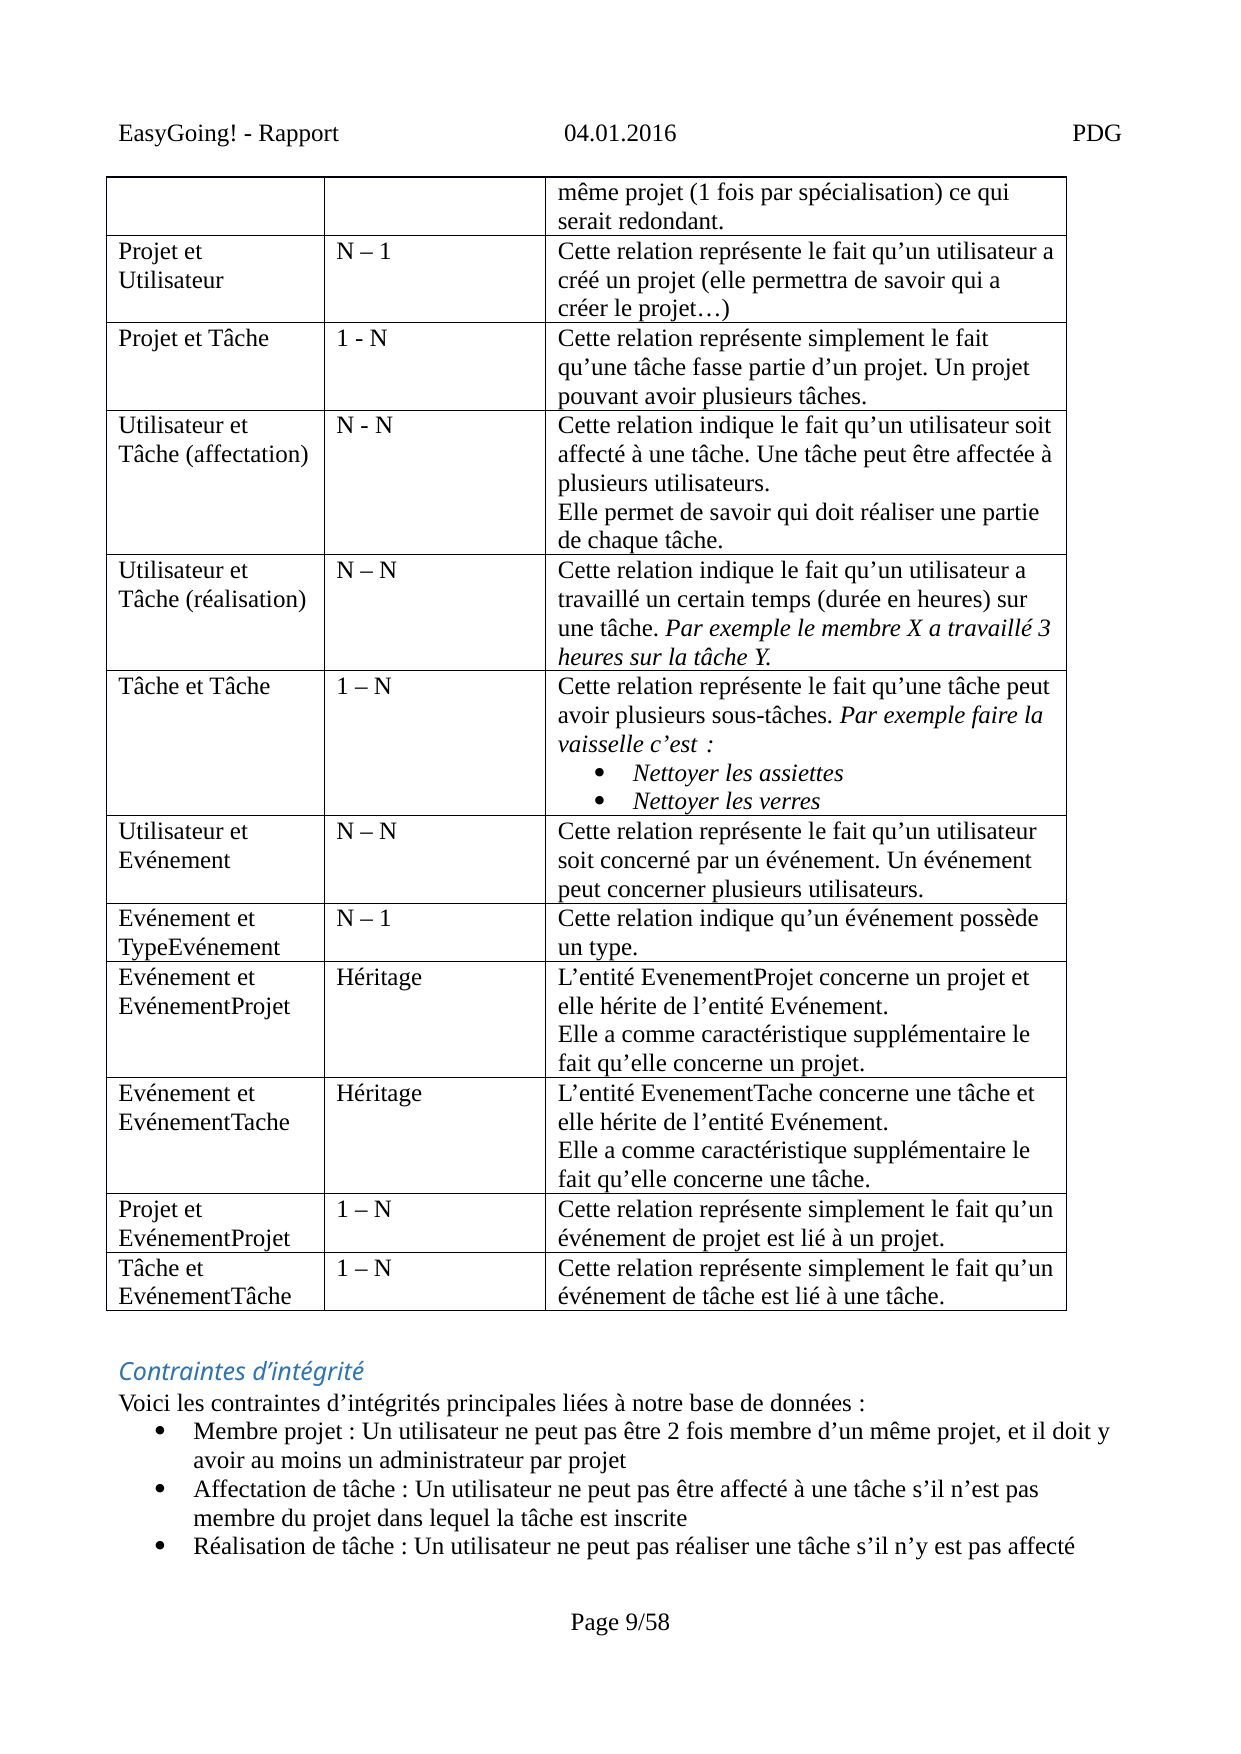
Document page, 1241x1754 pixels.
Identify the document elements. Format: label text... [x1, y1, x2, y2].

table_cell Utilisateur et Evénement [107, 816, 324, 902]
table_cell Cette relation représente le fait qu’un utilisateur soit concerné par un événement. Un événement peut concerner plusieurs utilisateurs. [546, 816, 1066, 902]
table_cell même projet (1 fois par spécialisation) ce qui serait redondant. [546, 178, 1066, 235]
table_cell Evénement et TypeEvénement [107, 904, 324, 961]
table_cell L’entité EvenementTache concerne une tâche et elle hérite de l’entité Evénement. Elle a comme caractéristique supplémentaire le fait qu’elle concerne une tâche. [546, 1078, 1066, 1193]
table_cell N – 1 [325, 904, 545, 961]
table_cell Cette relation représente le fait qu’un utilisateur a créé un projet (elle permettra de savoir qui a créer le projet…) [546, 236, 1066, 322]
table_cell [325, 178, 545, 235]
subtitle Contraintes d’intégrité [118, 1353, 1122, 1388]
table_cell Utilisateur et Tâche (réalisation) [107, 555, 324, 670]
table_cell [107, 178, 324, 235]
table_cell 1 – N [325, 1253, 545, 1310]
table_cell 1 - N [325, 323, 545, 409]
table_cell N – N [325, 816, 545, 902]
table_cell Héritage [325, 962, 545, 1077]
table_cell Evénement et EvénementProjet [107, 962, 324, 1077]
table_cell Evénement et EvénementTache [107, 1078, 324, 1193]
table_cell 1 – N [325, 1194, 545, 1252]
list Membre projet : Un utilisateur ne peut pas être 2 fois membre d’un même projet, et il doit y avoir au moins un administrateur par projet [156, 1416, 1122, 1474]
table_cell N – N [325, 555, 545, 670]
text Voici les contraintes d’intégrités principales liées à notre base de données : [118, 1388, 1122, 1416]
table_cell Cette relation représente le fait qu’une tâche peut avoir plusieurs sous-tâches. Par exemple faire la vaisselle c’est : Nettoyer les assiettes Nettoyer les verres [546, 671, 1066, 815]
table_cell L’entité EvenementProjet concerne un projet et elle hérite de l’entité Evénement. Elle a comme caractéristique supplémentaire le fait qu’elle concerne un projet. [546, 962, 1066, 1077]
table_cell Cette relation représente simplement le fait qu’une tâche fasse partie d’un projet. Un projet pouvant avoir plusieurs tâches. [546, 323, 1066, 409]
table_cell Cette relation représente simplement le fait qu’un événement de projet est lié à un projet. [546, 1194, 1066, 1252]
table_cell Cette relation représente simplement le fait qu’un événement de tâche est lié à une tâche. [546, 1253, 1066, 1310]
table_cell Cette relation indique le fait qu’un utilisateur soit affecté à une tâche. Une tâche peut être affectée à plusieurs utilisateurs. Elle permet de savoir qui doit réaliser une partie de chaque tâche. [546, 411, 1066, 554]
table_cell Héritage [325, 1078, 545, 1193]
table_cell Utilisateur et Tâche (affectation) [107, 411, 324, 554]
table_cell Projet et Utilisateur [107, 236, 324, 322]
table_cell 1 – N [325, 671, 545, 815]
list Réalisation de tâche : Un utilisateur ne peut pas réaliser une tâche s’il n’y est pas affecté [156, 1531, 1122, 1560]
table_cell Cette relation indique qu’un événement possède un type. [546, 904, 1066, 961]
table_cell Tâche et EvénementTâche [107, 1253, 324, 1310]
list Affectation de tâche : Un utilisateur ne peut pas être affecté à une tâche s’il n’est pas membre du projet dans lequel la tâche est inscrite [156, 1474, 1122, 1531]
table_cell Projet et Tâche [107, 323, 324, 409]
table_cell Cette relation indique le fait qu’un utilisateur a travaillé un certain temps (durée en heures) sur une tâche. Par exemple le membre X a travaillé 3 heures sur la tâche Y. [546, 555, 1066, 670]
table_cell N – 1 [325, 236, 545, 322]
table_cell Projet et EvénementProjet [107, 1194, 324, 1252]
table_cell Tâche et Tâche [107, 671, 324, 815]
table_cell N - N [325, 411, 545, 554]
